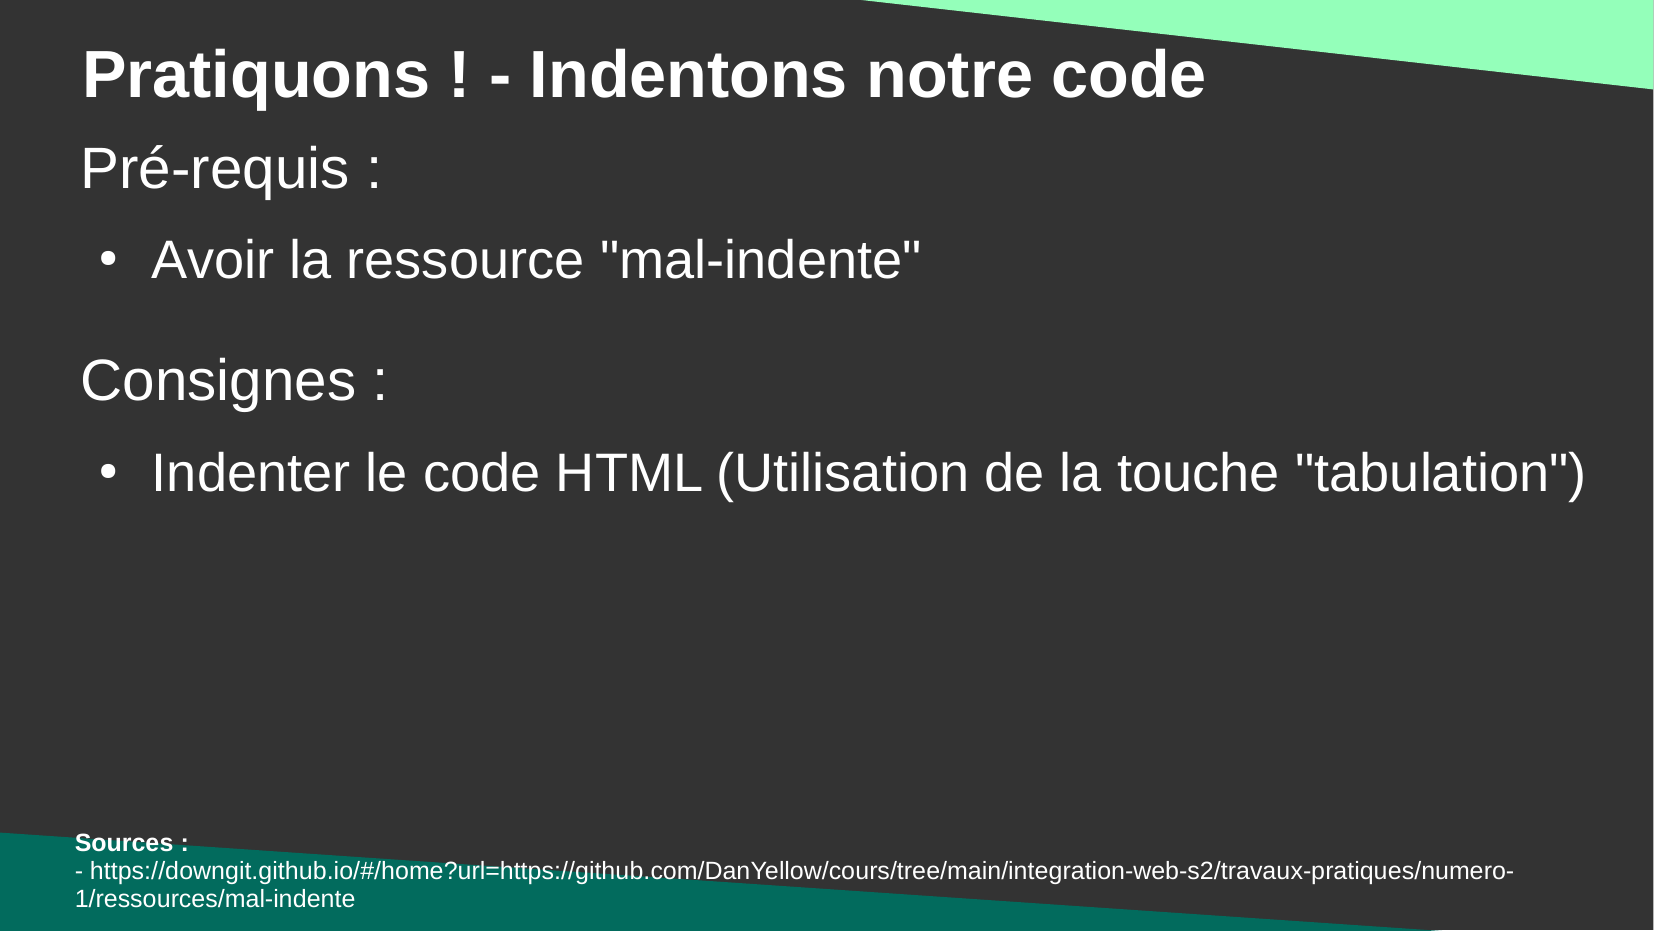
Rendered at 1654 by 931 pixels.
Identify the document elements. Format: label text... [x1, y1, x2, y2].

text_box [861, 0, 1654, 90]
title Pratiquons ! - Indentons notre code [82, 37, 1571, 114]
list Consignes : Indenter le code HTML (Utilisation de la touche "tabulation") [80, 348, 1620, 508]
list Pré-requis : Avoir la ressource "mal-indente" [80, 135, 1620, 296]
text_box Sources : - https://downgit.github.io/#/home?url=https://github.com/DanYellow/cours/tree/main/integration-web-s2/travaux-pratiques/numero-1/ressources/mal-indente [60, 821, 1546, 931]
